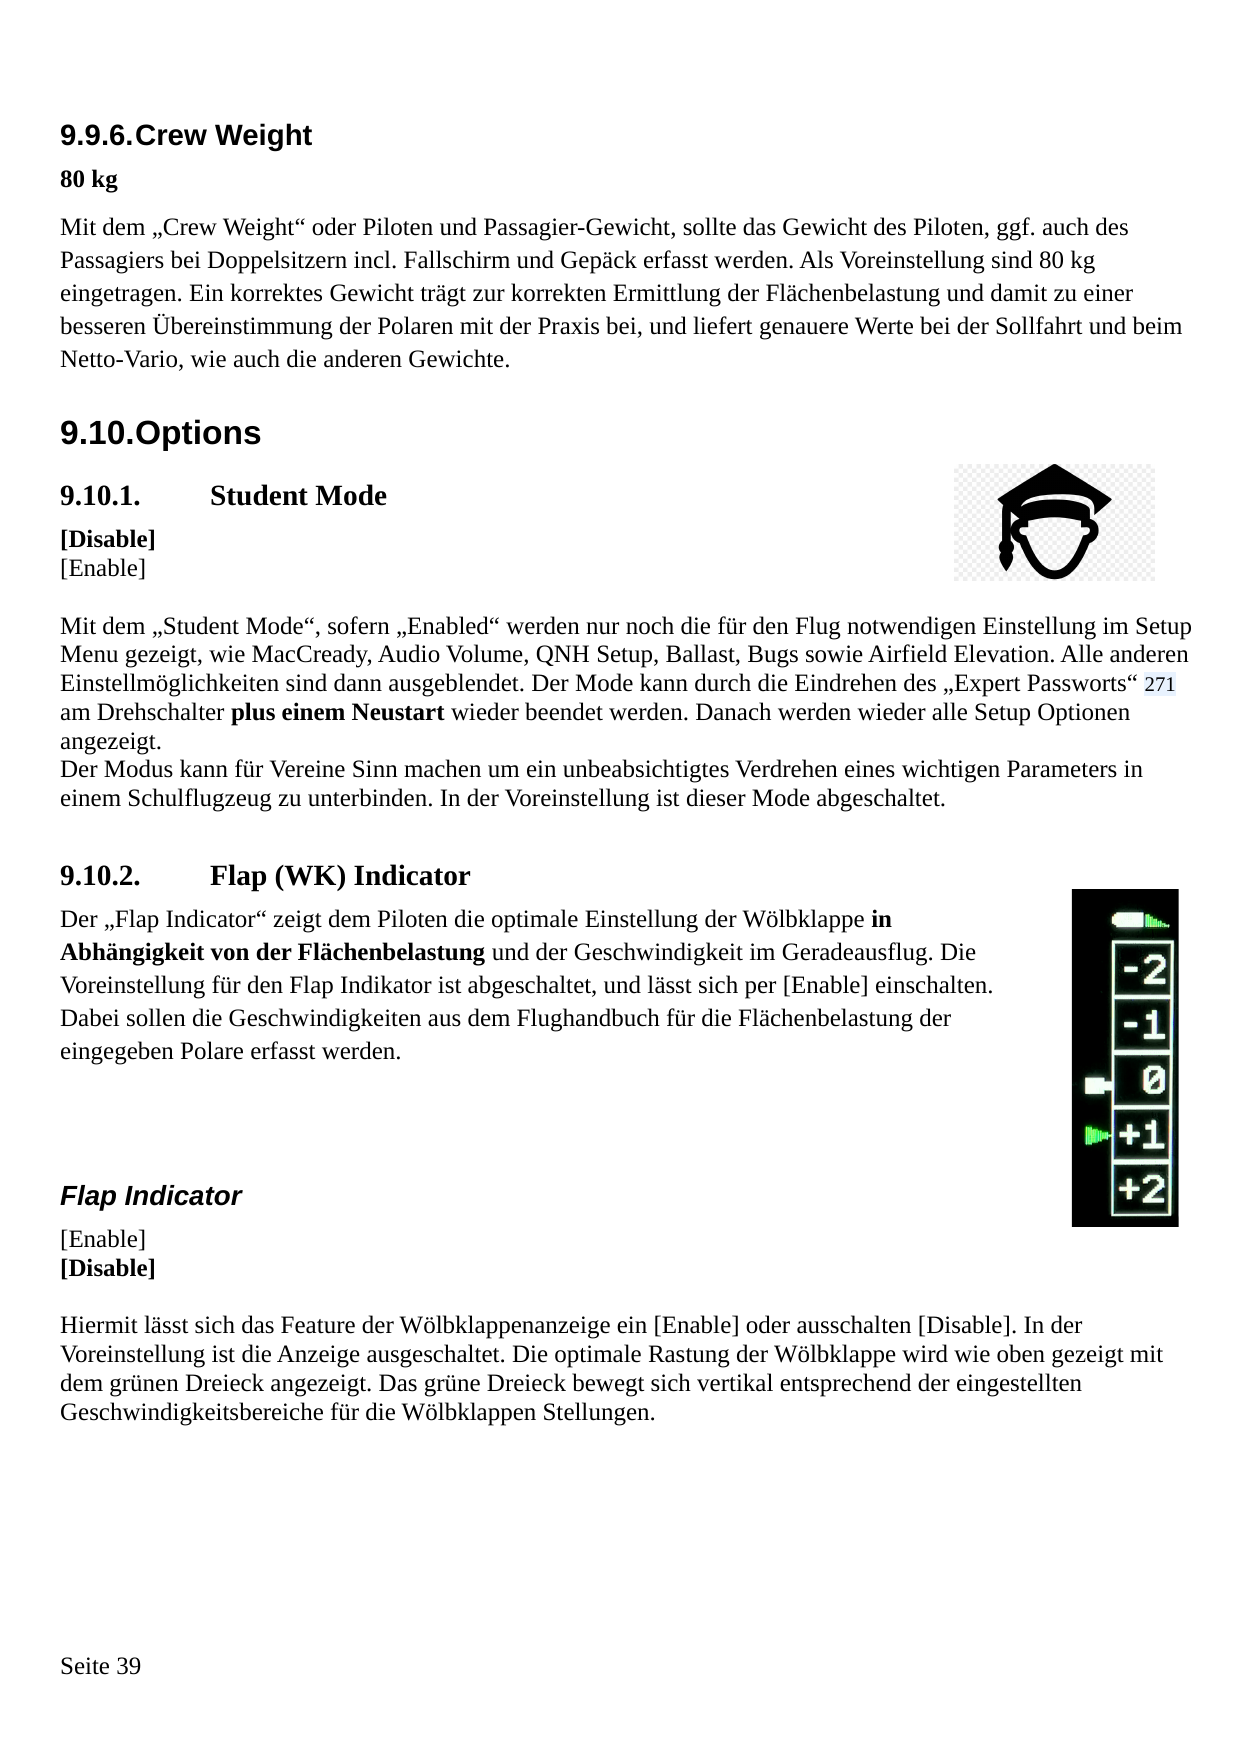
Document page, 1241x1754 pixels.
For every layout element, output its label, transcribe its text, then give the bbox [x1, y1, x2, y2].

subtitle Flap Indicator [60, 1180, 1071, 1212]
text Der „Flap Indicator“ zeigt dem Piloten die optimale Einstellung der Wölbklappe in Abhängigkeit von der Flächenbelastung und der Geschwindigkeit im Geradeausflug. Die Voreinstellung für den Flap Indikator ist abgeschaltet, und lässt sich per [Enable] einschalten. Dabei sollen die Geschwindigkeiten aus dem Flughandbuch für die Flächenbelastung der eingegeben Polare erfasst werden. [60, 904, 1071, 1065]
text [Enable] [60, 1224, 1207, 1253]
text [1155, 524, 1207, 553]
text [Enable] [60, 553, 1207, 582]
subtitle [1155, 478, 1207, 512]
subtitle Flap (WK) Indicator [60, 858, 1207, 892]
subtitle Crew Weight [60, 118, 1207, 152]
text 80 kg [60, 164, 1207, 193]
subtitle [1179, 1180, 1207, 1212]
subtitle Options [60, 412, 1207, 451]
picture [1071, 889, 1179, 1227]
text [Disable] [60, 524, 954, 553]
text Mit dem „Crew Weight“ oder Piloten und Passagier-Gewicht, sollte das Gewicht des Piloten, ggf. auch des Passagiers bei Doppelsitzern incl. Fallschirm und Gepäck erfasst werden. Als Voreinstellung sind 80 kg eingetragen. Ein korrektes Gewicht trägt zur korrekten Ermittlung der Flächenbelastung und damit zu einer besseren Übereinstimmung der Polaren mit der Praxis bei, und liefert genauere Werte bei der Sollfahrt und beim Netto-Vario, wie auch die anderen Gewichte. [60, 212, 1207, 373]
text Hiermit lässt sich das Feature der Wölbklappenanzeige ein [Enable] oder ausschalten [Disable]. In der Voreinstellung ist die Anzeige ausgeschaltet. Die optimale Rastung der Wölbklappe wird wie oben gezeigt mit dem grünen Dreieck angezeigt. Das grüne Dreieck bewegt sich vertikal entsprechend der eingestellten Geschwindigkeitsbereiche für die Wölbklappen Stellungen. [60, 1310, 1207, 1425]
subtitle Student Mode [60, 478, 954, 512]
text Mit dem „Student Mode“, sofern „Enabled“ werden nur noch die für den Flug notwendigen Einstellung im Setup Menu gezeigt, wie MacCready, Audio Volume, QNH Setup, Ballast, Bugs sowie Airfield Elevation. Alle anderen Einstellmöglichkeiten sind dann ausgeblendet. Der Mode kann durch die Eindrehen des „Expert Passworts“ 271 am Drehschalter plus einem Neustart wieder beendet werden. Danach werden wieder alle Setup Optionen angezeigt. [60, 611, 1207, 754]
text [Disable] [60, 1253, 1207, 1282]
text Der Modus kann für Vereine Sinn machen um ein unbeabsichtigtes Verdrehen eines wichtigen Parameters in einem Schulflugzeug zu unterbinden. In der Voreinstellung ist dieser Mode abgeschaltet. [60, 754, 1207, 812]
picture [954, 464, 1155, 581]
